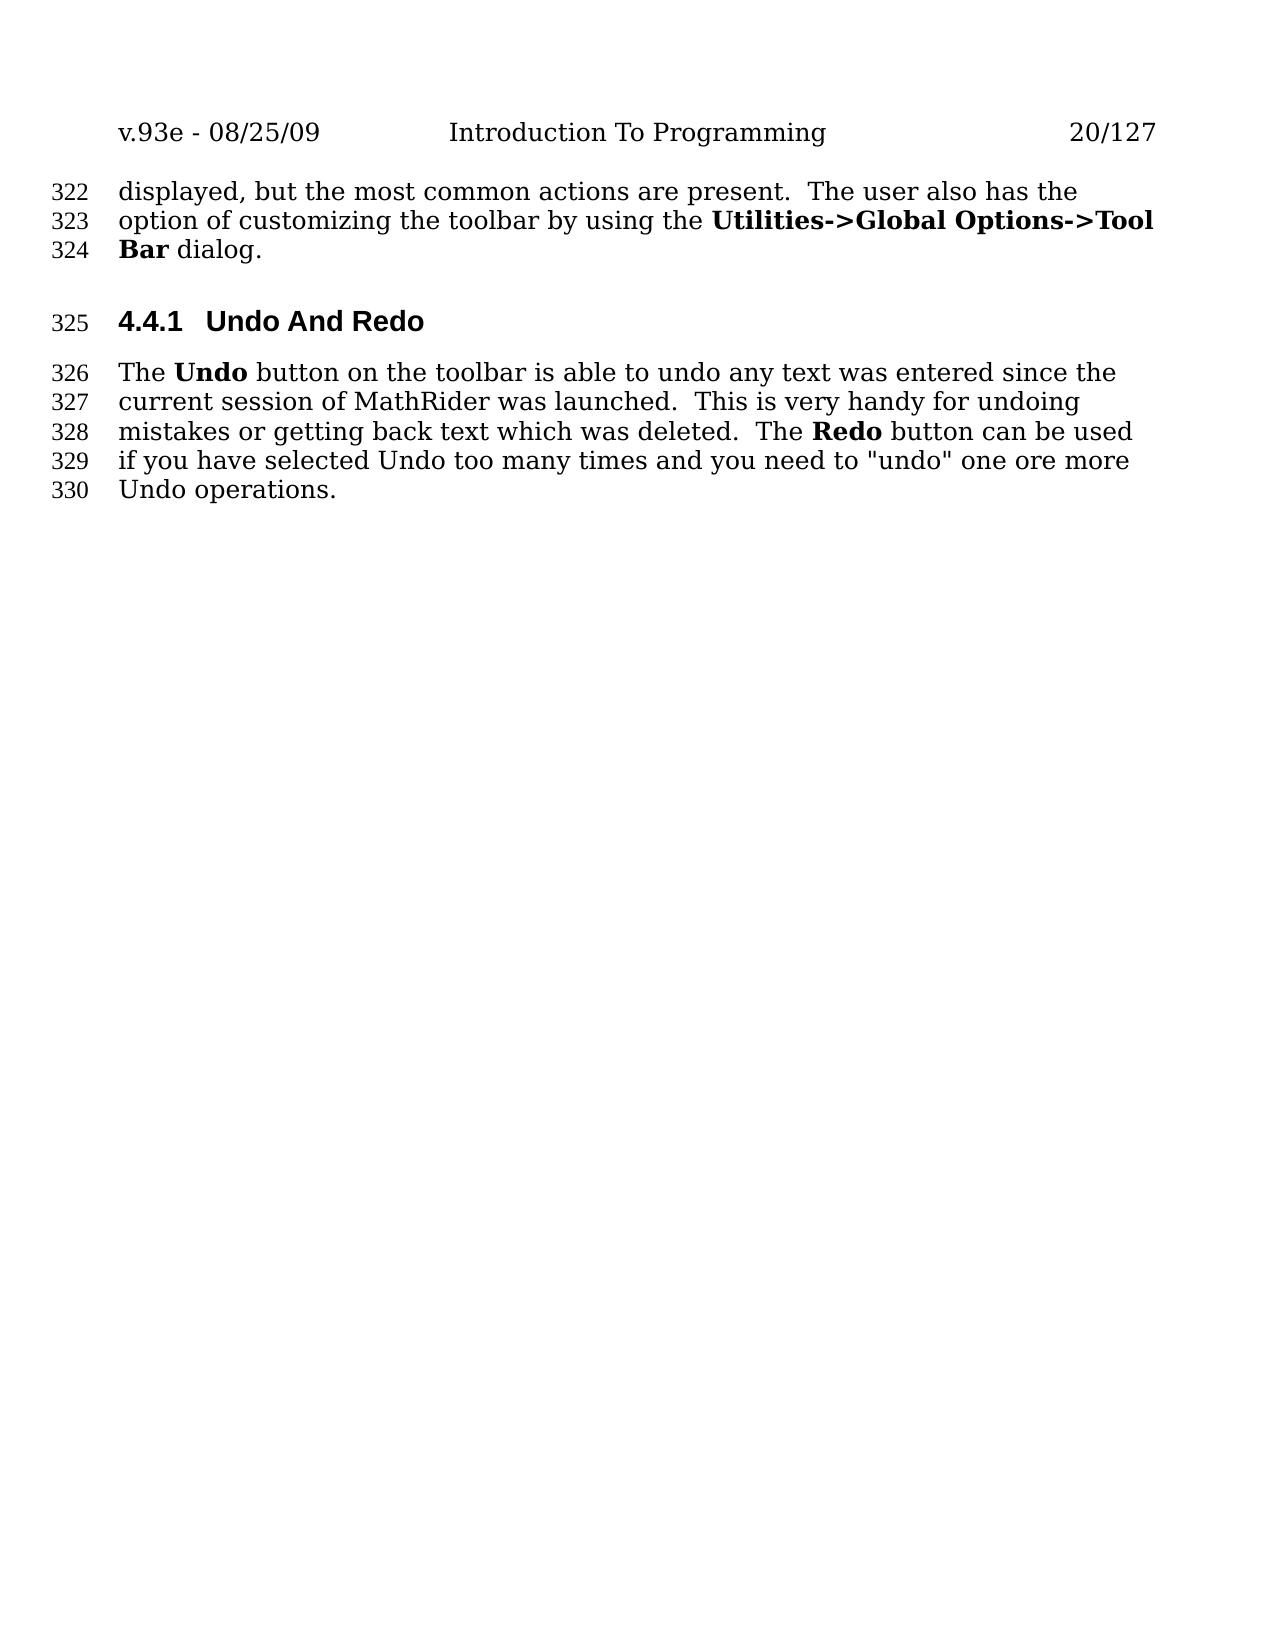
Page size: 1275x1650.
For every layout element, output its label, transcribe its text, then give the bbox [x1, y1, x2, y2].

text The Undo button on the toolbar is able to undo any text was entered since the current session of MathRider was launched. This is very handy for undoing mistakes or getting back text which was deleted. The Redo button can be used if you have selected Undo too many times and you need to "undo" one ore more Undo operations. [118, 358, 1157, 504]
subtitle Undo And Redo [118, 304, 1157, 337]
text displayed, but the most common actions are present. The user also has the option of customizing the toolbar by using the Utilities->Global Options->Tool Bar dialog. [118, 177, 1157, 265]
